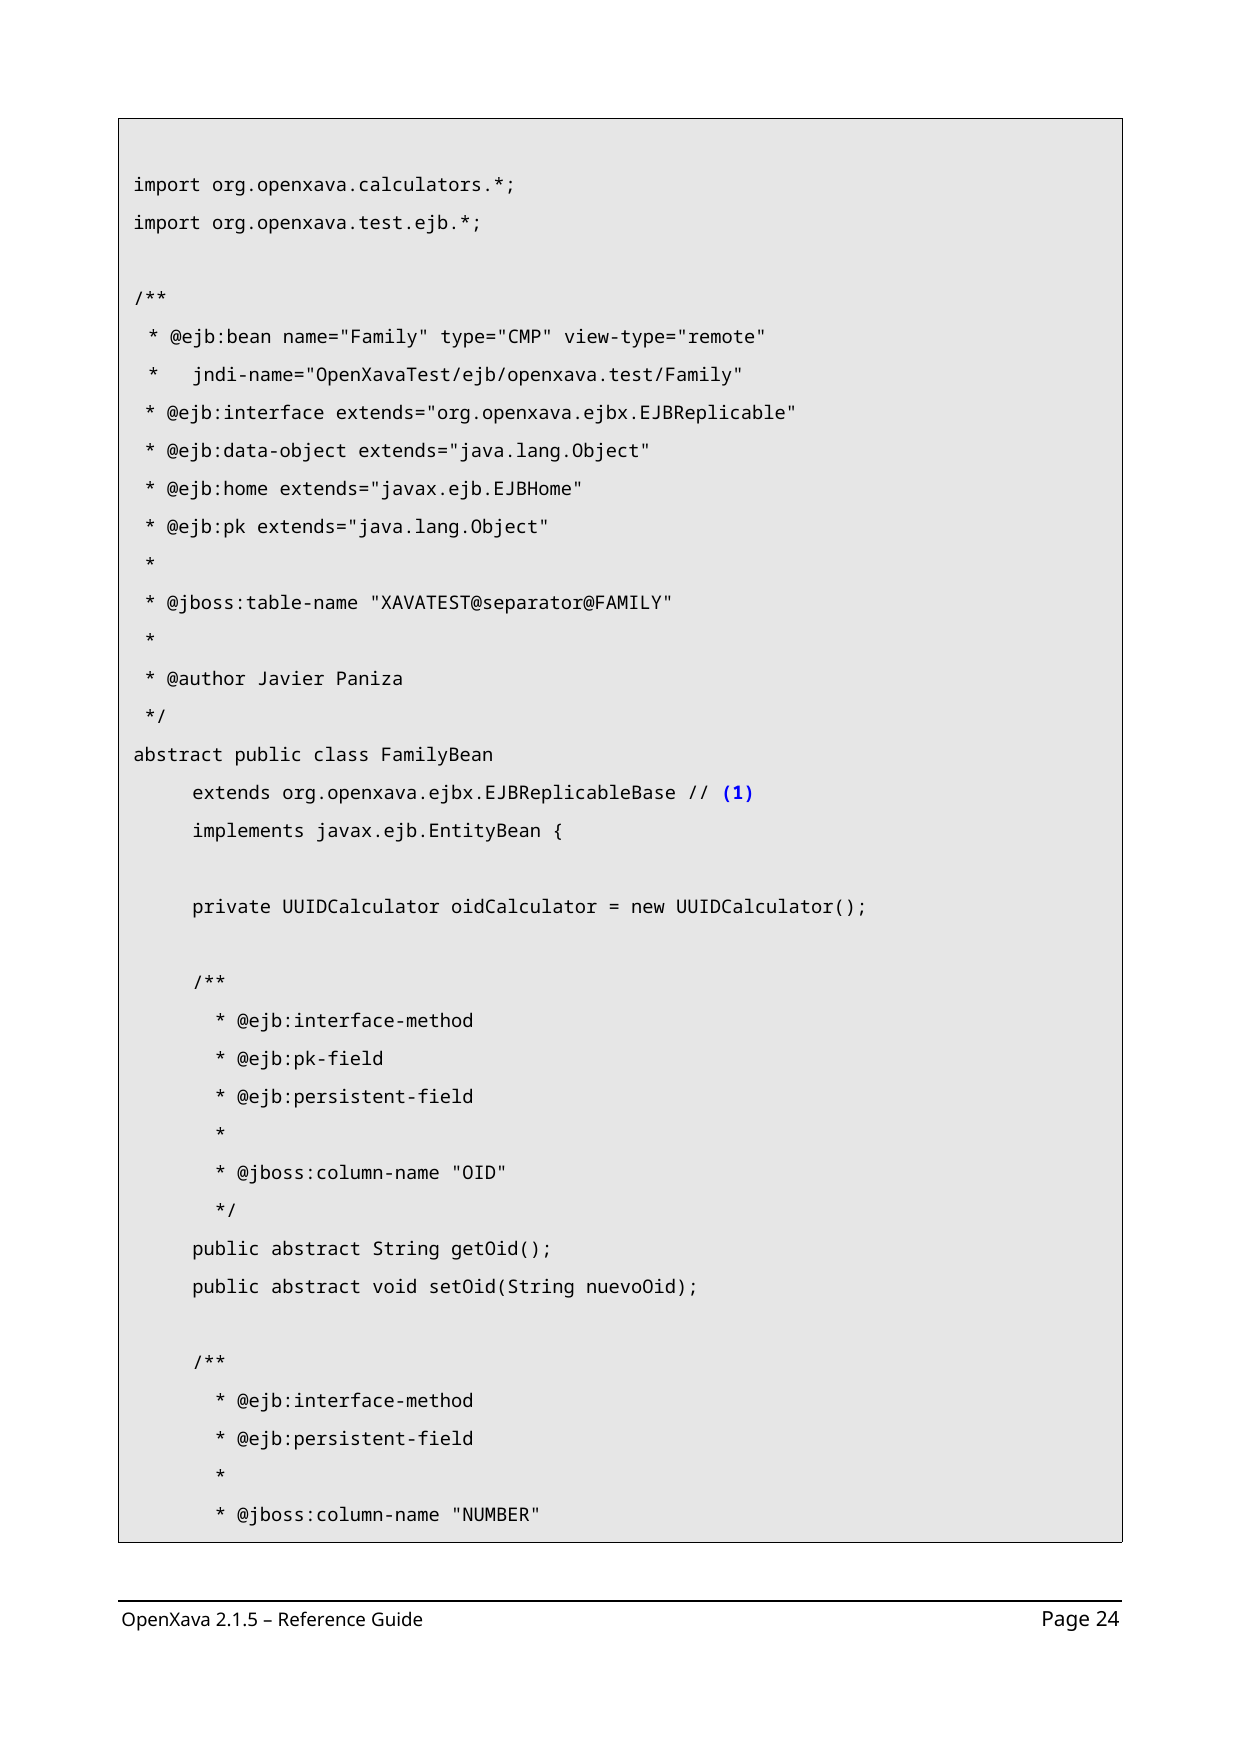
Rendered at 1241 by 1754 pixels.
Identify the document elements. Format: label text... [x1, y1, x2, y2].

text * @author Javier Paniza [119, 650, 1122, 688]
text * @ejb:persistent-field [119, 1069, 1122, 1107]
text */ [119, 1183, 1122, 1221]
text public abstract String getOid(); [119, 1221, 1122, 1259]
text * @jboss:table-name "XAVATEST@separator@FAMILY" [119, 574, 1122, 612]
text /** [119, 270, 1122, 308]
text abstract public class FamilyBean [119, 726, 1122, 764]
text * [119, 612, 1122, 650]
text * [119, 1107, 1122, 1145]
text * @ejb:data-object extends="java.lang.Object" [119, 422, 1122, 460]
list * @ejb:bean name="Family" type="CMP" view-type="remote" [119, 308, 1122, 346]
text * @ejb:pk extends="java.lang.Object" [119, 498, 1122, 536]
text * @jboss:column-name "OID" [119, 1145, 1122, 1183]
text * @ejb:interface-method [119, 993, 1122, 1031]
text extends org.openxava.ejbx.EJBReplicableBase // (1) [119, 764, 1122, 802]
text private UUIDCalculator oidCalculator = new UUIDCalculator(); [119, 878, 1122, 917]
text * @jboss:column-name "NUMBER" [119, 1487, 1122, 1542]
text * [119, 536, 1122, 574]
text import org.openxava.test.ejb.*; [119, 194, 1122, 232]
text * @ejb:persistent-field [119, 1411, 1122, 1449]
text */ [119, 688, 1122, 726]
text /** [119, 1335, 1122, 1373]
text /** [119, 954, 1122, 993]
text import org.openxava.calculators.*; [119, 156, 1122, 194]
text * @ejb:home extends="javax.ejb.EJBHome" [119, 460, 1122, 498]
list * jndi-name="OpenXavaTest/ejb/openxava.test/Family" [119, 346, 1122, 384]
text * @ejb:interface extends="org.openxava.ejbx.EJBReplicable" [119, 384, 1122, 422]
text public abstract void setOid(String nuevoOid); [119, 1259, 1122, 1297]
text * @ejb:interface-method [119, 1373, 1122, 1411]
text * [119, 1449, 1122, 1487]
text implements javax.ejb.EntityBean { [119, 802, 1122, 841]
text * @ejb:pk-field [119, 1031, 1122, 1069]
